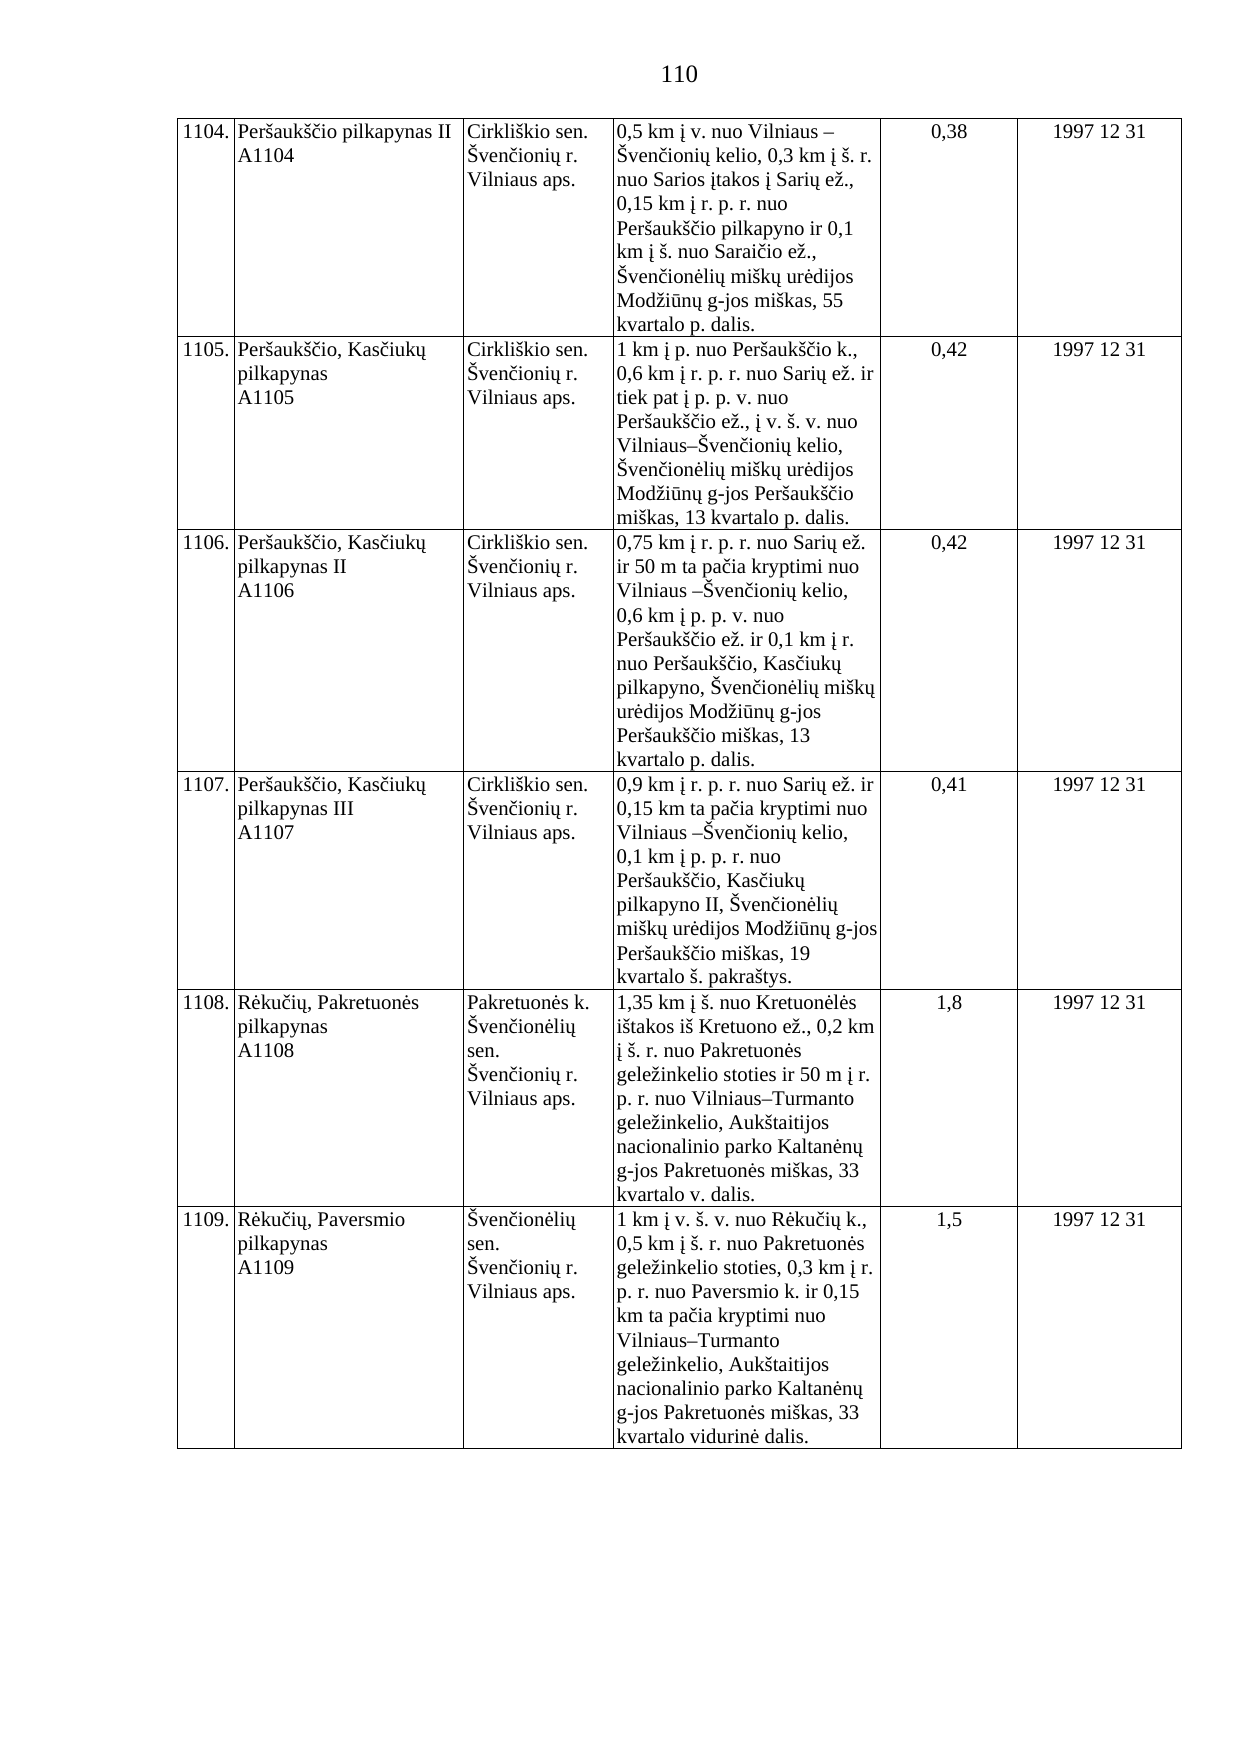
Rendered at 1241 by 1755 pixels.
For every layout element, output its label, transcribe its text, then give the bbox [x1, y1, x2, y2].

table_cell 0,75 km į r. p. r. nuo Sarių ež. ir 50 m ta pačia kryptimi nuo Vilniaus –Švenčionių kelio, 0,6 km į p. p. v. nuo Peršaukščio ež. ir 0,1 km į r. nuo Peršaukščio, Kasčiukų pilkapyno, Švenčionėlių miškų urėdijos Modžiūnų g-jos Peršaukščio miškas, 13 kvartalo p. dalis. [614, 530, 880, 771]
table_cell 0,42 [881, 530, 1017, 771]
table_cell 1997 12 31 [1018, 337, 1181, 529]
table_cell 0,9 km į r. p. r. nuo Sarių ež. ir 0,15 km ta pačia kryptimi nuo Vilniaus –Švenčionių kelio, 0,1 km į p. p. r. nuo Peršaukščio, Kasčiukų pilkapyno II, Švenčionėlių miškų urėdijos Modžiūnų g-jos Peršaukščio miškas, 19 kvartalo š. pakraštys. [614, 772, 880, 988]
table_cell 1997 12 31 [1018, 990, 1181, 1206]
table_cell 1997 12 31 [1018, 1207, 1181, 1448]
table_cell Cirkliškio sen. Švenčionių r. Vilniaus aps. [464, 772, 613, 988]
table_cell 1 km į v. š. v. nuo Rėkučių k., 0,5 km į š. r. nuo Pakretuonės geležinkelio stoties, 0,3 km į r. p. r. nuo Paversmio k. ir 0,15 km ta pačia kryptimi nuo Vilniaus–Turmanto geležinkelio, Aukštaitijos nacionalinio parko Kaltanėnų g-jos Pakretuonės miškas, 33 kvartalo vidurinė dalis. [614, 1207, 880, 1448]
table_cell Švenčionėlių sen. Švenčionių r. Vilniaus aps. [464, 1207, 613, 1448]
table_cell 1,5 [881, 1207, 1017, 1448]
table_cell Cirkliškio sen. Švenčionių r. Vilniaus aps. [464, 119, 613, 336]
table_cell 1997 12 31 [1018, 772, 1181, 988]
table_cell Peršaukščio, Kasčiukų pilkapynas III A1107 [235, 772, 463, 988]
table_cell 1106. [178, 530, 234, 771]
table_cell Pakretuonės k. Švenčionėlių sen. Švenčionių r. Vilniaus aps. [464, 990, 613, 1206]
table_cell 1108. [178, 990, 234, 1206]
table_cell 1 km į p. nuo Peršaukščio k., 0,6 km į r. p. r. nuo Sarių ež. ir tiek pat į p. p. v. nuo Peršaukščio ež., į v. š. v. nuo Vilniaus–Švenčionių kelio, Švenčionėlių miškų urėdijos Modžiūnų g-jos Peršaukščio miškas, 13 kvartalo p. dalis. [614, 337, 880, 529]
table_cell Peršaukščio, Kasčiukų pilkapynas A1105 [235, 337, 463, 529]
table_cell 0,5 km į v. nuo Vilniaus –Švenčionių kelio, 0,3 km į š. r. nuo Sarios įtakos į Sarių ež., 0,15 km į r. p. r. nuo Peršaukščio pilkapyno ir 0,1 km į š. nuo Saraičio ež., Švenčionėlių miškų urėdijos Modžiūnų g-jos miškas, 55 kvartalo p. dalis. [614, 119, 880, 336]
table_cell 1997 12 31 [1018, 119, 1181, 336]
table_cell 0,42 [881, 337, 1017, 529]
table_cell 1105. [178, 337, 234, 529]
table_cell 1,8 [881, 990, 1017, 1206]
table_cell Rėkučių, Paversmio pilkapynas A1109 [235, 1207, 463, 1448]
table_cell 1109. [178, 1207, 234, 1448]
table_cell 1104. [178, 119, 234, 336]
table_cell Cirkliškio sen. Švenčionių r. Vilniaus aps. [464, 337, 613, 529]
table_cell Rėkučių, Pakretuonės pilkapynas A1108 [235, 990, 463, 1206]
table_cell 1,35 km į š. nuo Kretuonėlės ištakos iš Kretuono ež., 0,2 km į š. r. nuo Pakretuonės geležinkelio stoties ir 50 m į r. p. r. nuo Vilniaus–Turmanto geležinkelio, Aukštaitijos nacionalinio parko Kaltanėnų g-jos Pakretuonės miškas, 33 kvartalo v. dalis. [614, 990, 880, 1206]
table_cell 0,38 [881, 119, 1017, 336]
table_cell Peršaukščio, Kasčiukų pilkapynas II A1106 [235, 530, 463, 771]
table_cell 1997 12 31 [1018, 530, 1181, 771]
table_cell Peršaukščio pilkapynas II A1104 [235, 119, 463, 336]
table_cell Cirkliškio sen. Švenčionių r. Vilniaus aps. [464, 530, 613, 771]
table_cell 0,41 [881, 772, 1017, 988]
table_cell 1107. [178, 772, 234, 988]
